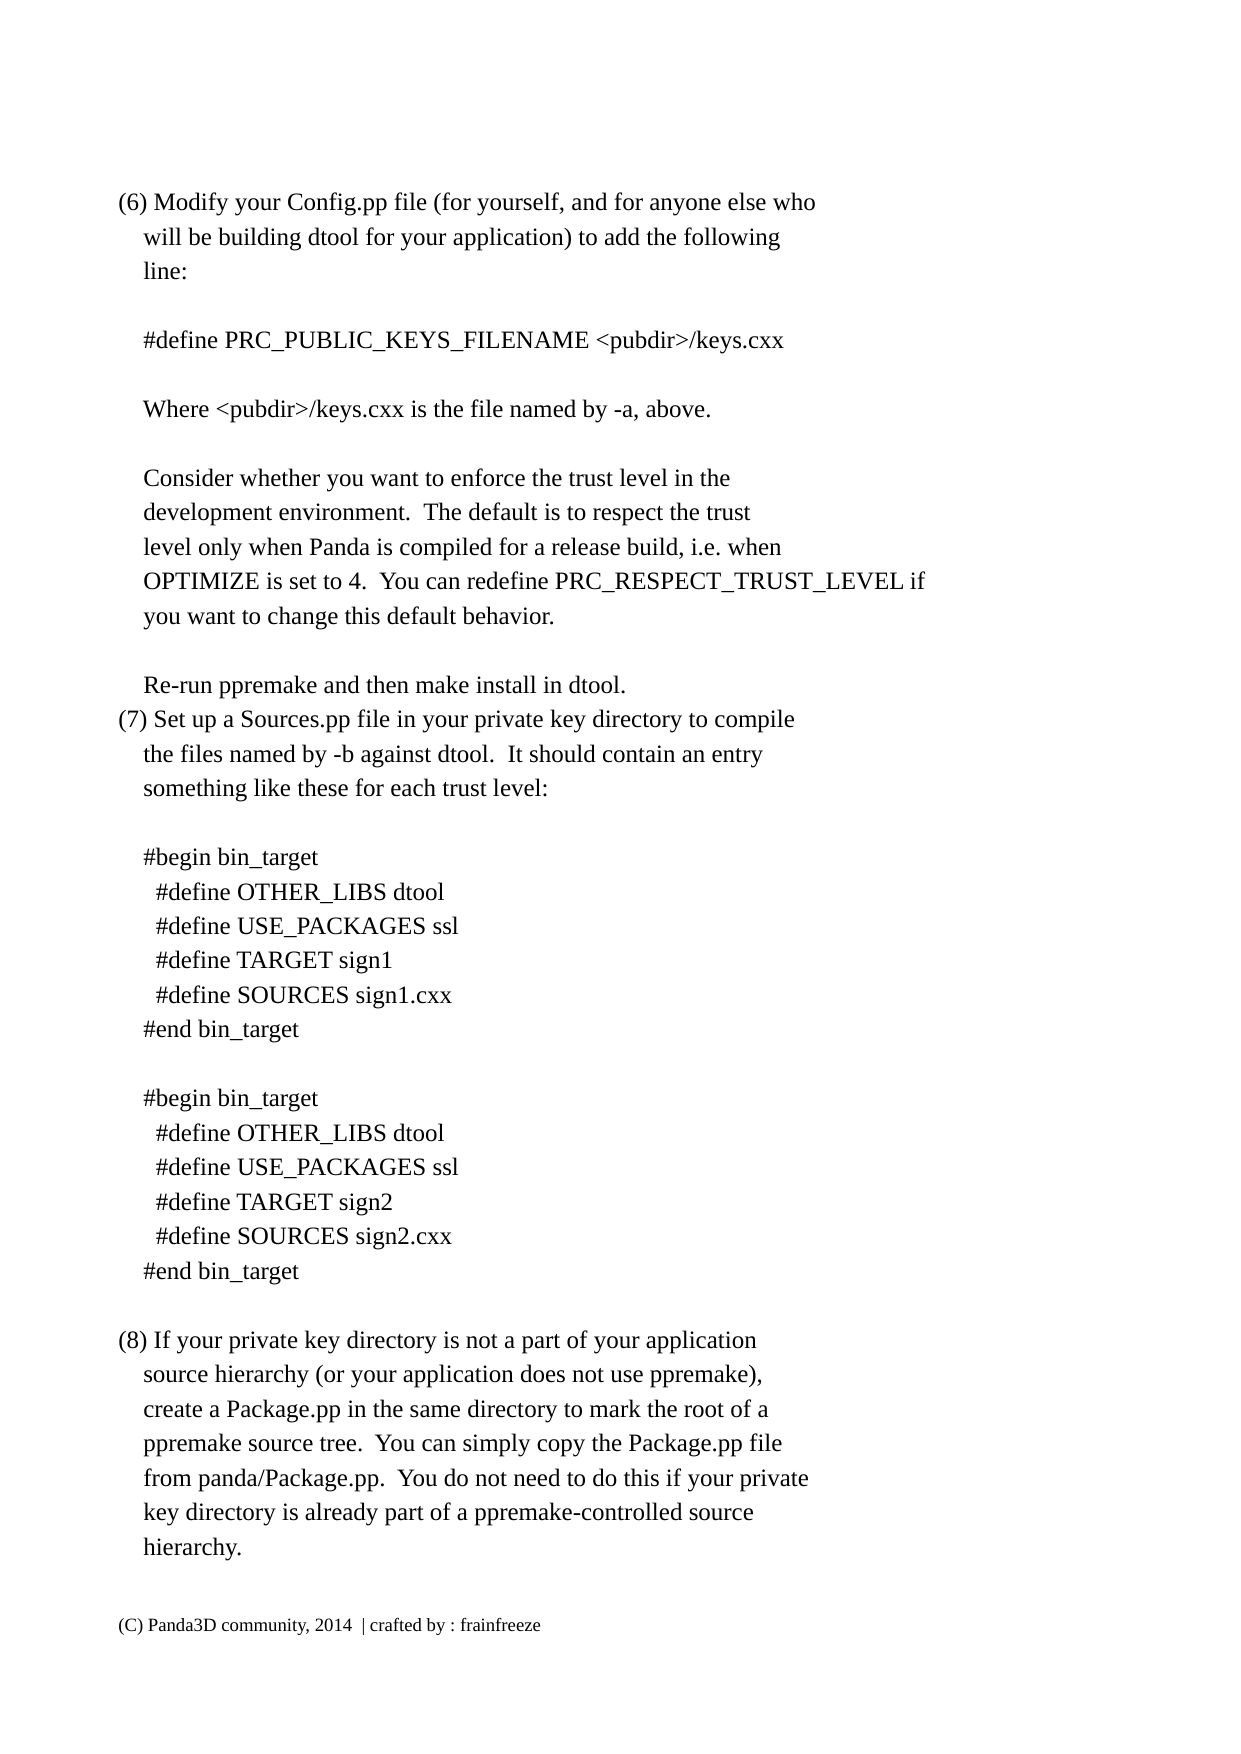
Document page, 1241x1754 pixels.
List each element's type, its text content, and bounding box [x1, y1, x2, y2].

text the files named by -b against dtool. It should contain an entry [118, 739, 1122, 767]
text #define USE_PACKAGES ssl [118, 1152, 1122, 1181]
text development environment. The default is to respect the trust [118, 497, 1122, 526]
text create a Package.pp in the same directory to mark the root of a [118, 1394, 1122, 1423]
text from panda/Package.pp. You do not need to do this if your private [118, 1463, 1122, 1492]
text (7) Set up a Sources.pp file in your private key directory to compile [118, 704, 1122, 733]
text #begin bin_target [118, 842, 1122, 871]
text #define SOURCES sign2.cxx [118, 1221, 1122, 1250]
text you want to change this default behavior. [118, 601, 1122, 629]
text #define OTHER_LIBS dtool [118, 1118, 1122, 1147]
text line: [118, 256, 1122, 285]
text #end bin_target [118, 1014, 1122, 1043]
text #define SOURCES sign1.cxx [118, 980, 1122, 1009]
text ppremake source tree. You can simply copy the Package.pp file [118, 1428, 1122, 1457]
text Where <pubdir>/keys.cxx is the file named by -a, above. [118, 394, 1122, 423]
text hierarchy. [118, 1532, 1122, 1561]
text (8) If your private key directory is not a part of your application [118, 1325, 1122, 1354]
text Consider whether you want to enforce the trust level in the [118, 463, 1122, 492]
text #define USE_PACKAGES ssl [118, 911, 1122, 940]
text #begin bin_target [118, 1083, 1122, 1112]
text #end bin_target [118, 1256, 1122, 1285]
text (6) Modify your Config.pp file (for yourself, and for anyone else who [118, 187, 1122, 216]
text #define TARGET sign1 [118, 946, 1122, 974]
text #define TARGET sign2 [118, 1187, 1122, 1216]
text will be building dtool for your application) to add the following [118, 222, 1122, 250]
text source hierarchy (or your application does not use ppremake), [118, 1359, 1122, 1388]
text OPTIMIZE is set to 4. You can redefine PRC_RESPECT_TRUST_LEVEL if [118, 566, 1122, 595]
text Re-run ppremake and then make install in dtool. [118, 670, 1122, 698]
text level only when Panda is compiled for a release build, i.e. when [118, 532, 1122, 561]
text #define PRC_PUBLIC_KEYS_FILENAME <pubdir>/keys.cxx [118, 325, 1122, 354]
text #define OTHER_LIBS dtool [118, 877, 1122, 905]
text something like these for each trust level: [118, 773, 1122, 802]
text key directory is already part of a ppremake-controlled source [118, 1497, 1122, 1526]
